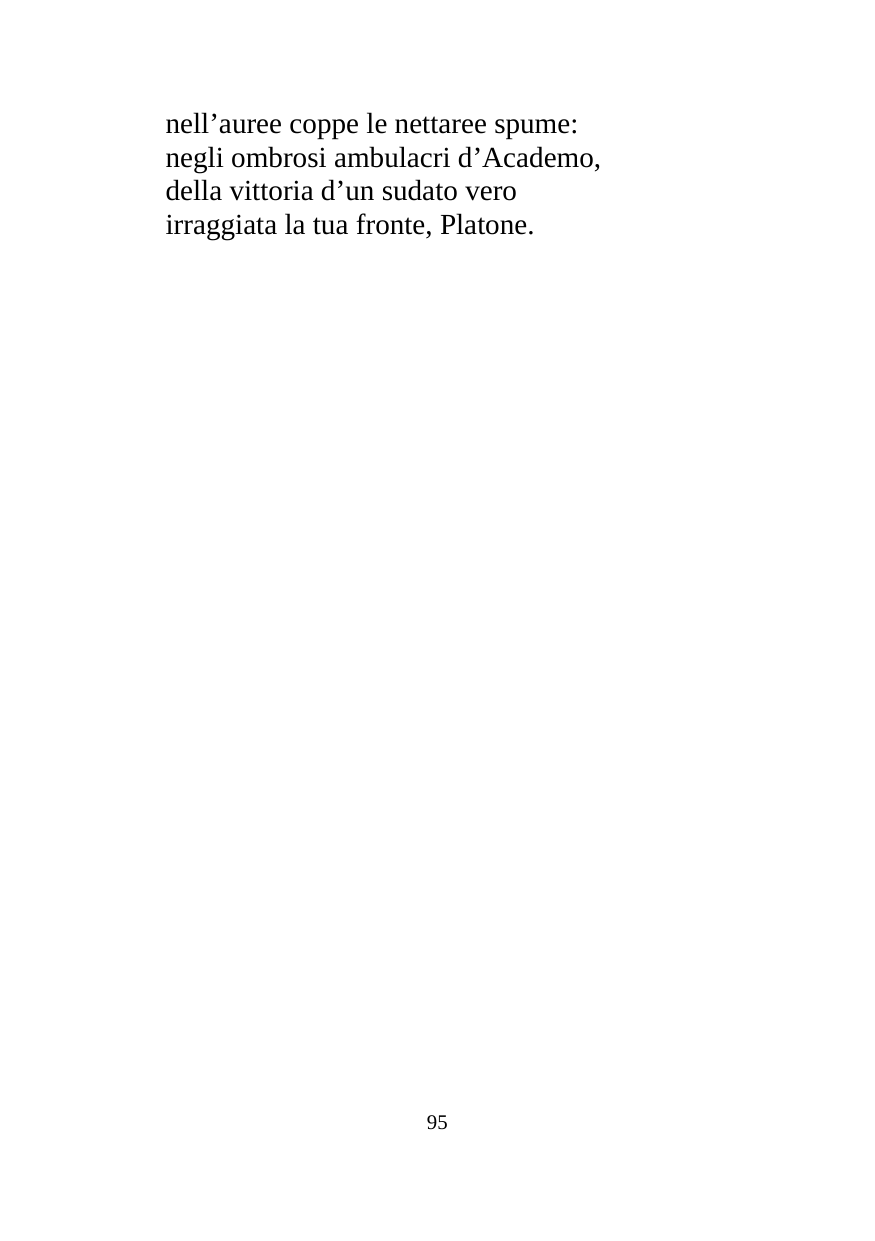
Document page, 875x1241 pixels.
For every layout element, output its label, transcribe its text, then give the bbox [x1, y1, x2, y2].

text nell’auree coppe le nettaree spume: negli ombrosi ambulacri d’Academo, della vittoria d’un sudato vero irraggiata la tua fronte, Platone. [165, 106, 768, 240]
